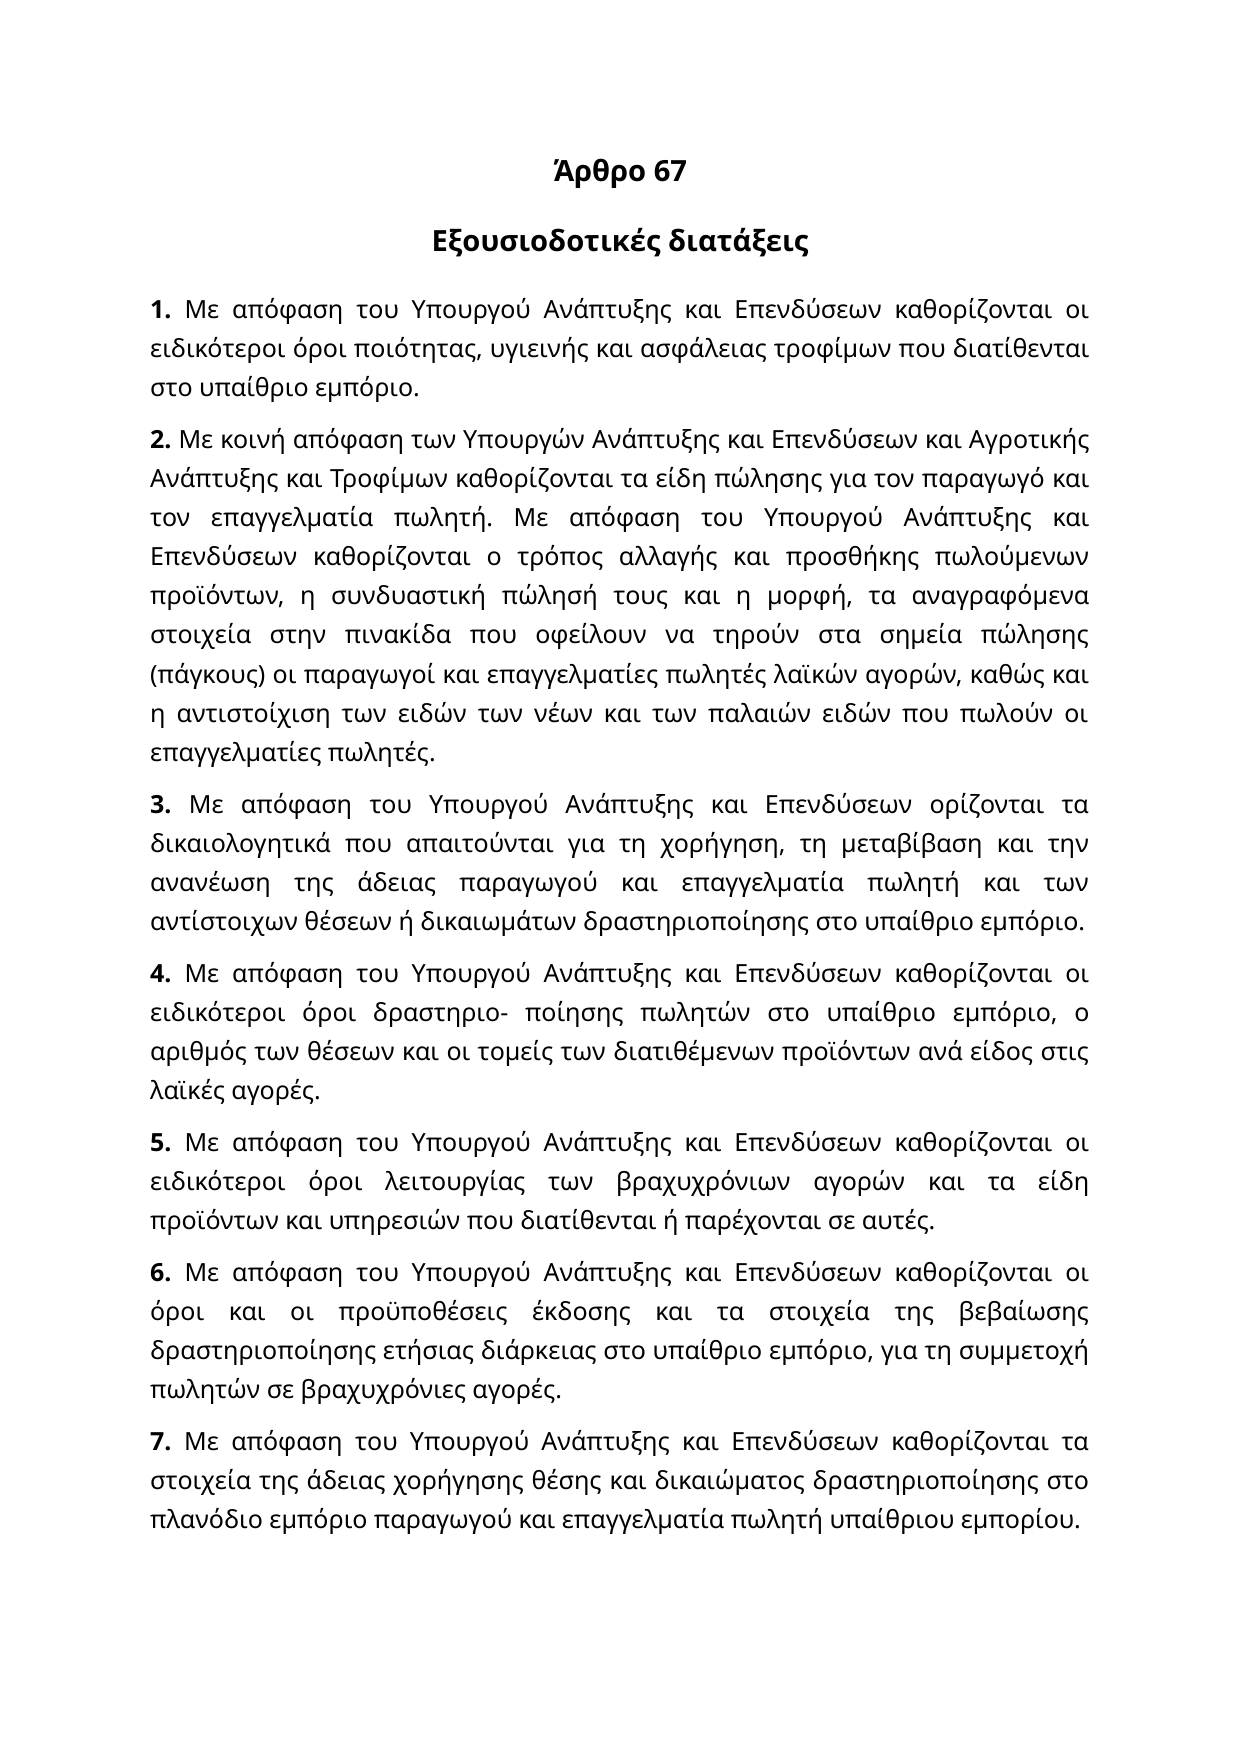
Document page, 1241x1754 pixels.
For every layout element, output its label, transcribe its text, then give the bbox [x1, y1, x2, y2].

text 4. Με απόφαση του Υπουργού Ανάπτυξης και Επενδύσεων καθορίζονται οι ειδικότεροι όροι δραστηριο- ποίησης πωλητών στο υπαίθριο εμπόριο, ο αριθμός των θέσεων και οι τομείς των διατιθέμενων προϊόντων ανά είδος στις λαϊκές αγορές. [150, 955, 1090, 1107]
text 3. Με απόφαση του Υπουργού Ανάπτυξης και Επενδύσεων ορίζονται τα δικαιολογητικά που απαιτούνται για τη χορήγηση, τη μεταβίβαση και την ανανέωση της άδειας παραγωγού και επαγγελματία πωλητή και των αντίστοιχων θέσεων ή δικαιωμάτων δραστηριοποίησης στο υπαίθριο εμπόριο. [150, 786, 1090, 938]
subtitle Άρθρο 67 [150, 150, 1090, 190]
text 2. Με κοινή απόφαση των Υπουργών Ανάπτυξης και Επενδύσεων και Αγροτικής Ανάπτυξης και Τροφίμων καθορίζονται τα είδη πώλησης για τον παραγωγό και τον επαγγελματία πωλητή. Με απόφαση του Υπουργού Ανάπτυξης και Επενδύσεων καθορίζονται ο τρόπος αλλαγής και προσθήκης πωλούμενων προϊόντων, η συνδυαστική πώλησή τους και η μορφή, τα αναγραφόμενα στοιχεία στην πινακίδα που οφείλουν να τηρούν στα σημεία πώλησης (πάγκους) οι παραγωγοί και επαγγελματίες πωλητές λαϊκών αγορών, καθώς και η αντιστοίχιση των ειδών των νέων και των παλαιών ειδών που πωλούν οι επαγγελματίες πωλητές. [150, 421, 1090, 769]
text 6. Με απόφαση του Υπουργού Ανάπτυξης και Επενδύσεων καθορίζονται οι όροι και οι προϋποθέσεις έκδοσης και τα στοιχεία της βεβαίωσης δραστηριοποίησης ετήσιας διάρκειας στο υπαίθριο εμπόριο, για τη συμμετοχή πωλητών σε βραχυχρόνιες αγορές. [150, 1254, 1090, 1406]
text 7. Με απόφαση του Υπουργού Ανάπτυξης και Επενδύσεων καθορίζονται τα στοιχεία της άδειας χορήγησης θέσης και δικαιώματος δραστηριοποίησης στο πλανόδιο εμπόριο παραγωγού και επαγγελματία πωλητή υπαίθριου εμπορίου. [150, 1424, 1090, 1536]
text 5. Με απόφαση του Υπουργού Ανάπτυξης και Επενδύσεων καθορίζονται οι ειδικότεροι όροι λειτουργίας των βραχυχρόνιων αγορών και τα είδη προϊόντων και υπηρεσιών που διατίθενται ή παρέχονται σε αυτές. [150, 1124, 1090, 1237]
text 1. Με απόφαση του Υπουργού Ανάπτυξης και Επενδύσεων καθορίζονται οι ειδικότεροι όροι ποιότητας, υγιεινής και ασφάλειας τροφίμων που διατίθενται στο υπαίθριο εμπόριο. [150, 291, 1090, 404]
subtitle Εξουσιοδοτικές διατάξεις [150, 221, 1090, 260]
